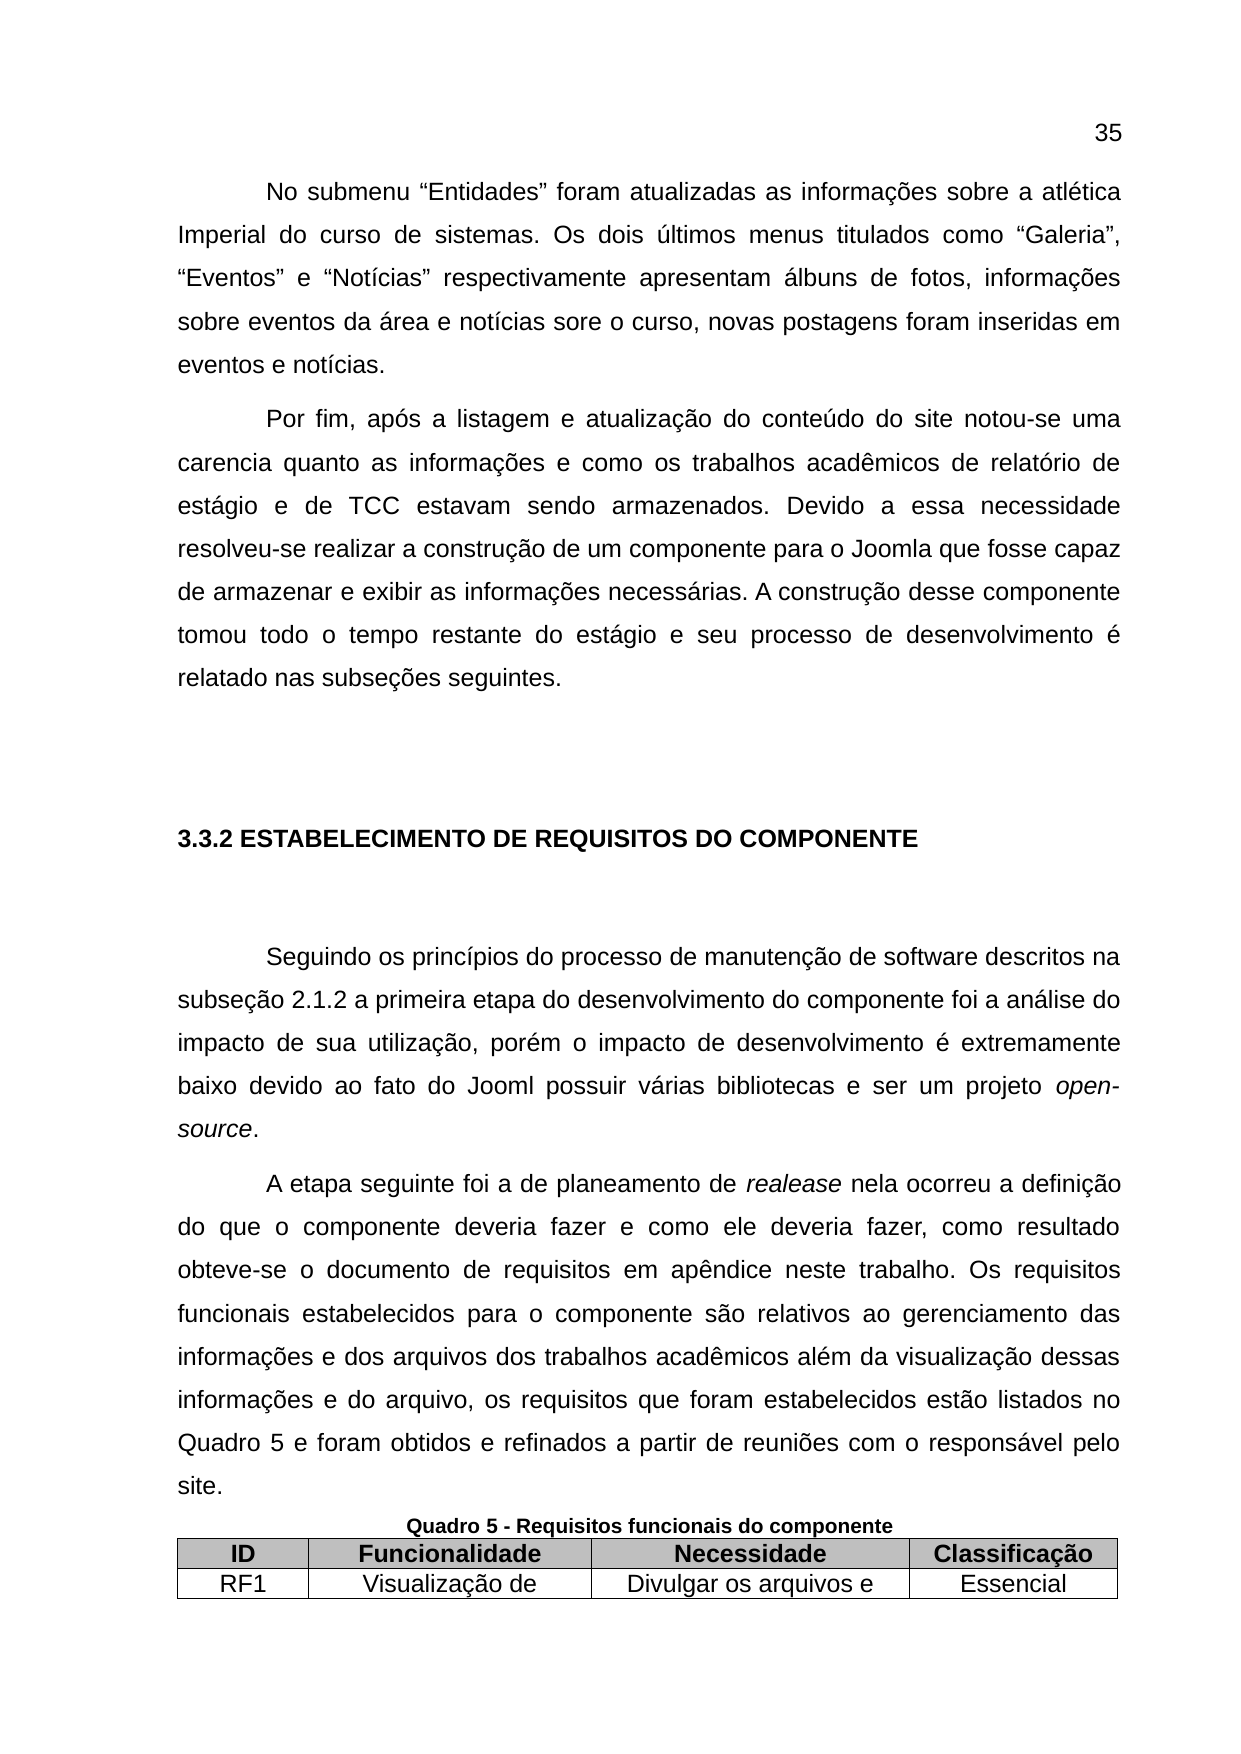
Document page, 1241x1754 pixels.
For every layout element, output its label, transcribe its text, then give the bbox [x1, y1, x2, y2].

text 3.3.2 Estabelecimento de requisitos do componente [177, 824, 1122, 853]
table_cell Visualização de [309, 1569, 591, 1598]
text Quadro 5 - Requisitos funcionais do componente [177, 1514, 1122, 1538]
text Por fim, após a listagem e atualização do conteúdo do site notou-se uma carencia quanto as informações e como os trabalhos acadêmicos de relatório de estágio e de TCC estavam sendo armazenados. Devido a essa necessidade resolveu-se realizar a construção de um componente para o Joomla que fosse capaz de armazenar e exibir as informações necessárias. A construção desse componente tomou todo o tempo restante do estágio e seu processo de desenvolvimento é relatado nas subseções seguintes. [177, 404, 1122, 692]
text No submenu “Entidades” foram atualizadas as informações sobre a atlética Imperial do curso de sistemas. Os dois últimos menus titulados como “Galeria”, “Eventos” e “Notícias” respectivamente apresentam álbuns de fotos, informações sobre eventos da área e notícias sore o curso, novas postagens foram inseridas em eventos e notícias. [177, 177, 1122, 378]
text A etapa seguinte foi a de planeamento de realease nela ocorreu a definição do que o componente deveria fazer e como ele deveria fazer, como resultado obteve-se o documento de requisitos em apêndice neste trabalho. Os requisitos funcionais estabelecidos para o componente são relativos ao gerenciamento das informações e dos arquivos dos trabalhos acadêmicos além da visualização dessas informações e do arquivo, os requisitos que foram estabelecidos estão listados no Quadro 5 e foram obtidos e refinados a partir de reuniões com o responsável pelo site. [177, 1169, 1122, 1500]
text Seguindo os princípios do processo de manutenção de software descritos na subseção 2.1.2 a primeira etapa do desenvolvimento do componente foi a análise do impacto de sua utilização, porém o impacto de desenvolvimento é extremamente baixo devido ao fato do Jooml possuir várias bibliotecas e ser um projeto open-source. [177, 942, 1122, 1143]
table_cell Divulgar os arquivos e [592, 1569, 909, 1598]
table_header Classificação [910, 1539, 1117, 1568]
table_header ID [178, 1539, 308, 1568]
table_header Funcionalidade [309, 1539, 591, 1568]
table_header Necessidade [592, 1539, 909, 1568]
table_cell Essencial [910, 1569, 1117, 1598]
table_cell RF1 [178, 1569, 308, 1598]
